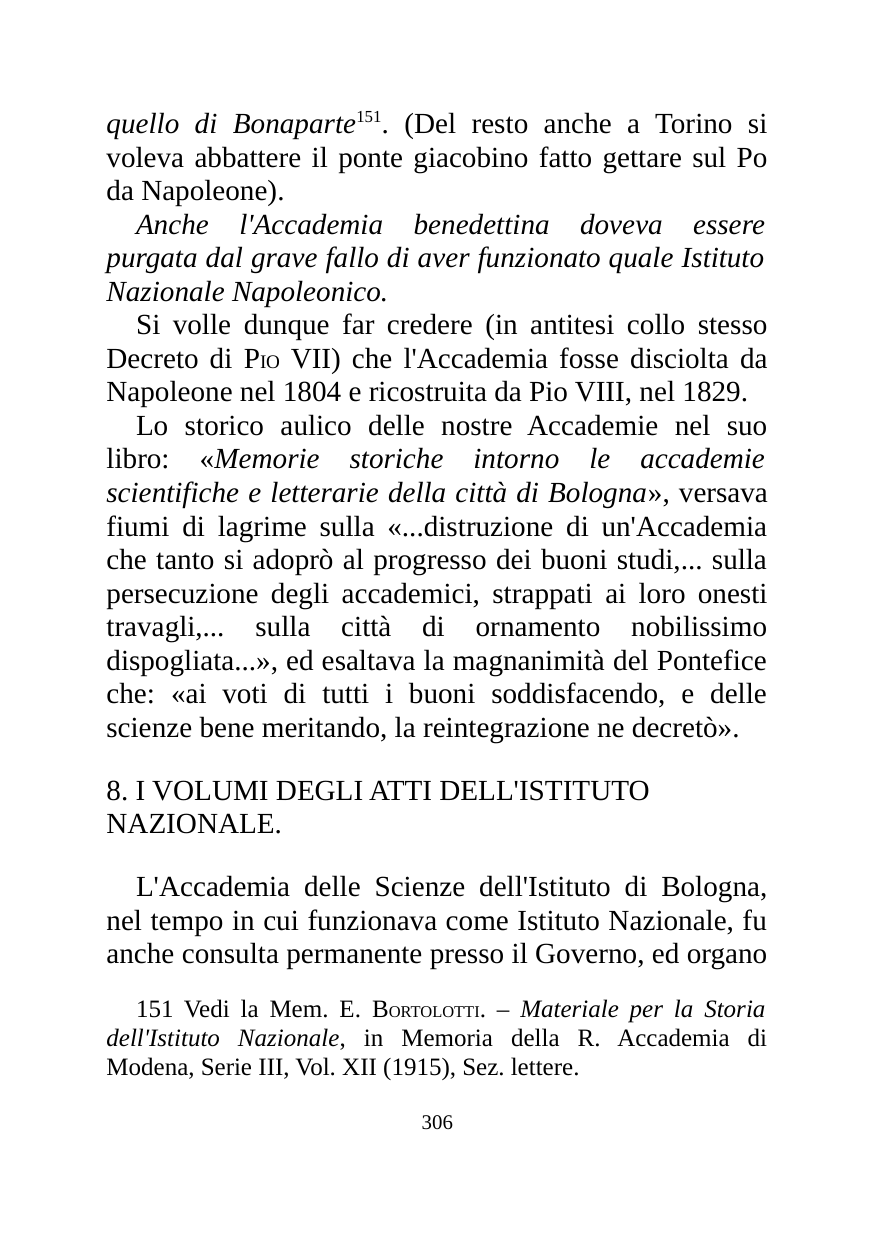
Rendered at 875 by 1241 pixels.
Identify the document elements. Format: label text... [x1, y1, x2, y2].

text Anche l'Accademia benedettina doveva essere purgata dal grave fallo di aver funzionato quale Istituto Nazionale Napoleonico. [106, 207, 768, 307]
text Lo storico aulico delle nostre Accademie nel suo libro: «Memorie storiche intorno le accademie scientifiche e letterarie della città di Bologna», versava fiumi di lagrime sulla «...distruzione di un'Accademia che tanto si adoprò al progresso dei buoni studi,... sulla persecuzione degli accademici, strappati ai loro onesti travagli,... sulla città di ornamento nobilissimo dispogliata...», ed esaltava la magnanimità del Pontefice che: «ai voti di tutti i buoni soddisfacendo, e delle scienze bene meritando, la reintegrazione ne decretò». [106, 408, 768, 743]
text Vedi la Mem. E. Bortolotti. – Materiale per la Storia dell'Istituto Nazionale, in Memoria della R. Accademia di Modena, Serie III, Vol. XII (1915), Sez. lettere. [106, 994, 768, 1080]
text quello di Bonaparte. (Del resto anche a Torino si voleva abbattere il ponte giacobino fatto gettare sul Po da Napoleone). [106, 106, 768, 207]
text Si volle dunque far credere (in antitesi collo stesso Decreto di Pio VII) che l'Accademia fosse disciolta da Napoleone nel 1804 e ricostruita da Pio VIII, nel 1829. [106, 307, 768, 408]
subtitle 8. I VOLUMI DEGLI ATTI DELL'ISTITUTO NAZIONALE. [106, 773, 768, 840]
text L'Accademia delle Scienze dell'Istituto di Bologna, nel tempo in cui funzionava come Istituto Nazionale, fu anche consulta permanente presso il Governo, ed organo [106, 869, 768, 970]
